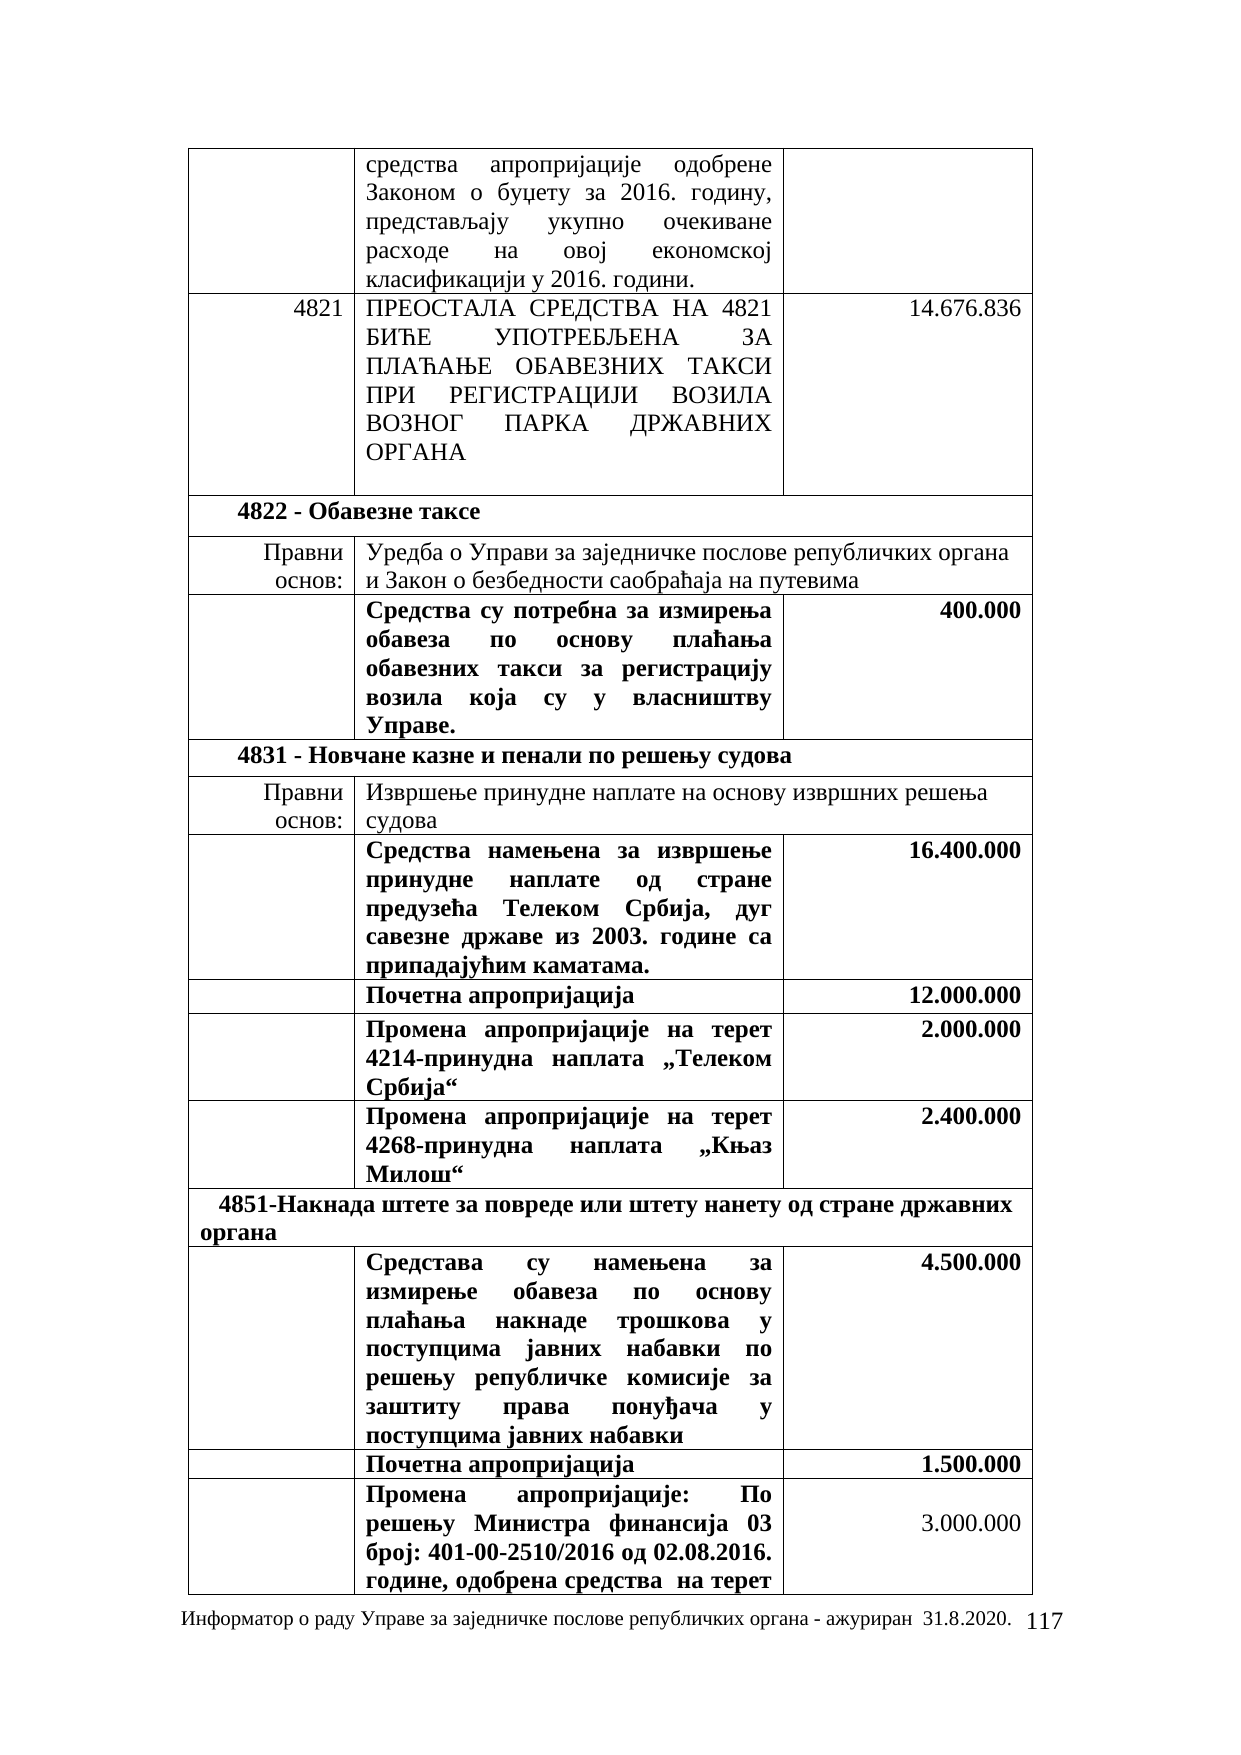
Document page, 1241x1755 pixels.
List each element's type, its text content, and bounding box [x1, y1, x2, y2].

table_cell 4821 [189, 294, 354, 495]
table_cell 400.000 [784, 595, 1032, 739]
table_cell [1033, 1449, 1074, 1478]
table_cell ПРЕОСТАЛА СРЕДСТВА НА 4821 БИЋЕ УПОТРЕБЉЕНА ЗА ПЛАЋАЊЕ ОБАВЕЗНИХ ТАКСИ ПРИ РЕГИСТРАЦИЈИ ВОЗИЛА ВОЗНОГ ПАРКА ДРЖАВНИХ ОРГАНА [355, 294, 783, 495]
table_cell Почетна апропријација [355, 1450, 783, 1478]
table_cell Уредба о Управи за заједничке послове републичких органа и Закон о безбедности саобраћаја на путевима [355, 537, 1032, 594]
table_cell [1033, 1246, 1074, 1448]
table_cell средства апропријације одобрене Законом о буџету за 2016. годину, представљају укупно очекиване расходе на овој економској класификацији у 2016. години. [355, 149, 783, 292]
table_cell 3.000.000 [784, 1479, 1032, 1594]
table_cell [189, 1014, 354, 1100]
table_cell [1033, 293, 1074, 495]
table_cell [1033, 834, 1074, 979]
table_cell Почетна апропријација [355, 980, 783, 1013]
table_cell Промена апропријације на терет 4214-принудна наплата „Телеком Србија“ [355, 1014, 783, 1100]
table_cell [1033, 148, 1074, 292]
table_cell 16.400.000 [784, 835, 1032, 979]
table_cell [1033, 1013, 1074, 1100]
table_cell 12.000.000 [784, 980, 1032, 1013]
table_cell [189, 1450, 354, 1478]
table_cell 14.676.836 [784, 294, 1032, 495]
table_cell 2.400.000 [784, 1101, 1032, 1188]
table_cell [189, 149, 354, 292]
table_cell 4831 - Новчане казне и пенали по решењу судова [189, 740, 1032, 776]
table_cell [189, 1247, 354, 1448]
table_cell 4822 - Обавезне таксе [189, 496, 1032, 536]
table_cell Извршење принудне наплате на основу извршних решења судова [355, 777, 1032, 834]
table_cell 2.000.000 [784, 1014, 1032, 1100]
table_cell [784, 149, 1032, 292]
table_cell [189, 1479, 354, 1594]
table_cell Средства намењена за извршење принудне наплате од стране предузећа Телеком Србија, дуг савезне државе из 2003. године са припадајућим каматама. [355, 835, 783, 979]
table_cell [189, 1101, 354, 1188]
table_cell 4.500.000 [784, 1247, 1032, 1448]
table_cell [1033, 776, 1074, 834]
table_cell [1033, 1100, 1074, 1188]
table_cell [1033, 739, 1074, 776]
table_cell [1033, 536, 1074, 594]
table_cell [189, 835, 354, 979]
table_cell [189, 980, 354, 1013]
table_cell Правни основ: [189, 537, 354, 594]
table_cell [189, 595, 354, 739]
table_cell Промена апропријације на терет 4268-принудна наплата „Књаз Милош“ [355, 1101, 783, 1188]
table_cell [1033, 1188, 1074, 1246]
table_cell Средства су потребна за измирења обавеза по основу плаћања обавезних такси за регистрацију возила која су у власништву Управе. [355, 595, 783, 739]
table_cell [1033, 979, 1074, 1013]
table_cell [1033, 1478, 1074, 1594]
table_cell Средстава су намењена за измирење обавеза по основу плаћања накнаде трошкова у поступцима јавних набавки по решењу републичке комисије за заштиту права понуђача у поступцима јавних набавки [355, 1247, 783, 1448]
table_cell Промена апропријације: По решењу Министра финансија 03 број: 401-00-2510/2016 од 02.08.2016. године, одобрена средства на терет [355, 1479, 783, 1594]
table_cell [1033, 495, 1074, 536]
table_cell [1033, 594, 1074, 739]
table_cell Правни основ: [189, 777, 354, 834]
table_cell 1.500.000 [784, 1450, 1032, 1478]
table_cell 4851-Накнада штете за повреде или штету нанету од стране државних органа [189, 1189, 1032, 1246]
